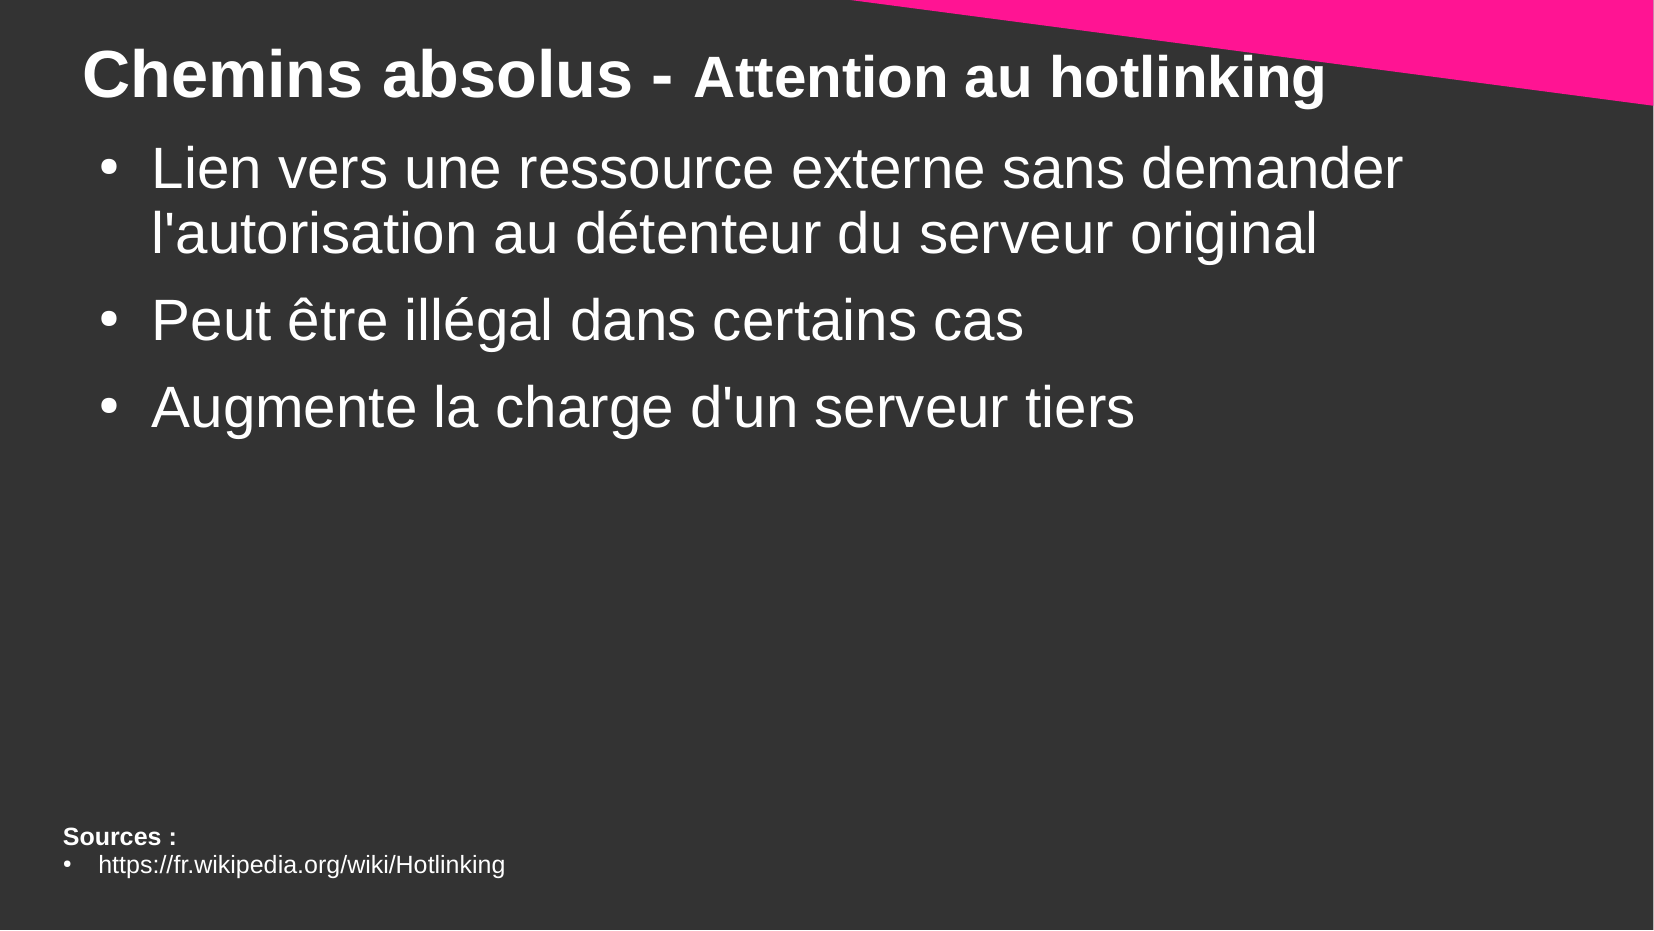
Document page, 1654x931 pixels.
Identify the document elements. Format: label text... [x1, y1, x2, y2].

text_box [850, 0, 1654, 106]
title Chemins absolus - Attention au hotlinking [82, 37, 1571, 122]
text_box Sources : https://fr.wikipedia.org/wiki/Hotlinking [48, 815, 1654, 915]
list Lien vers une ressource externe sans demander l'autorisation au détenteur du serveur original Peut être illégal dans certains cas Augmente la charge d'un serveur tiers [80, 135, 1546, 532]
